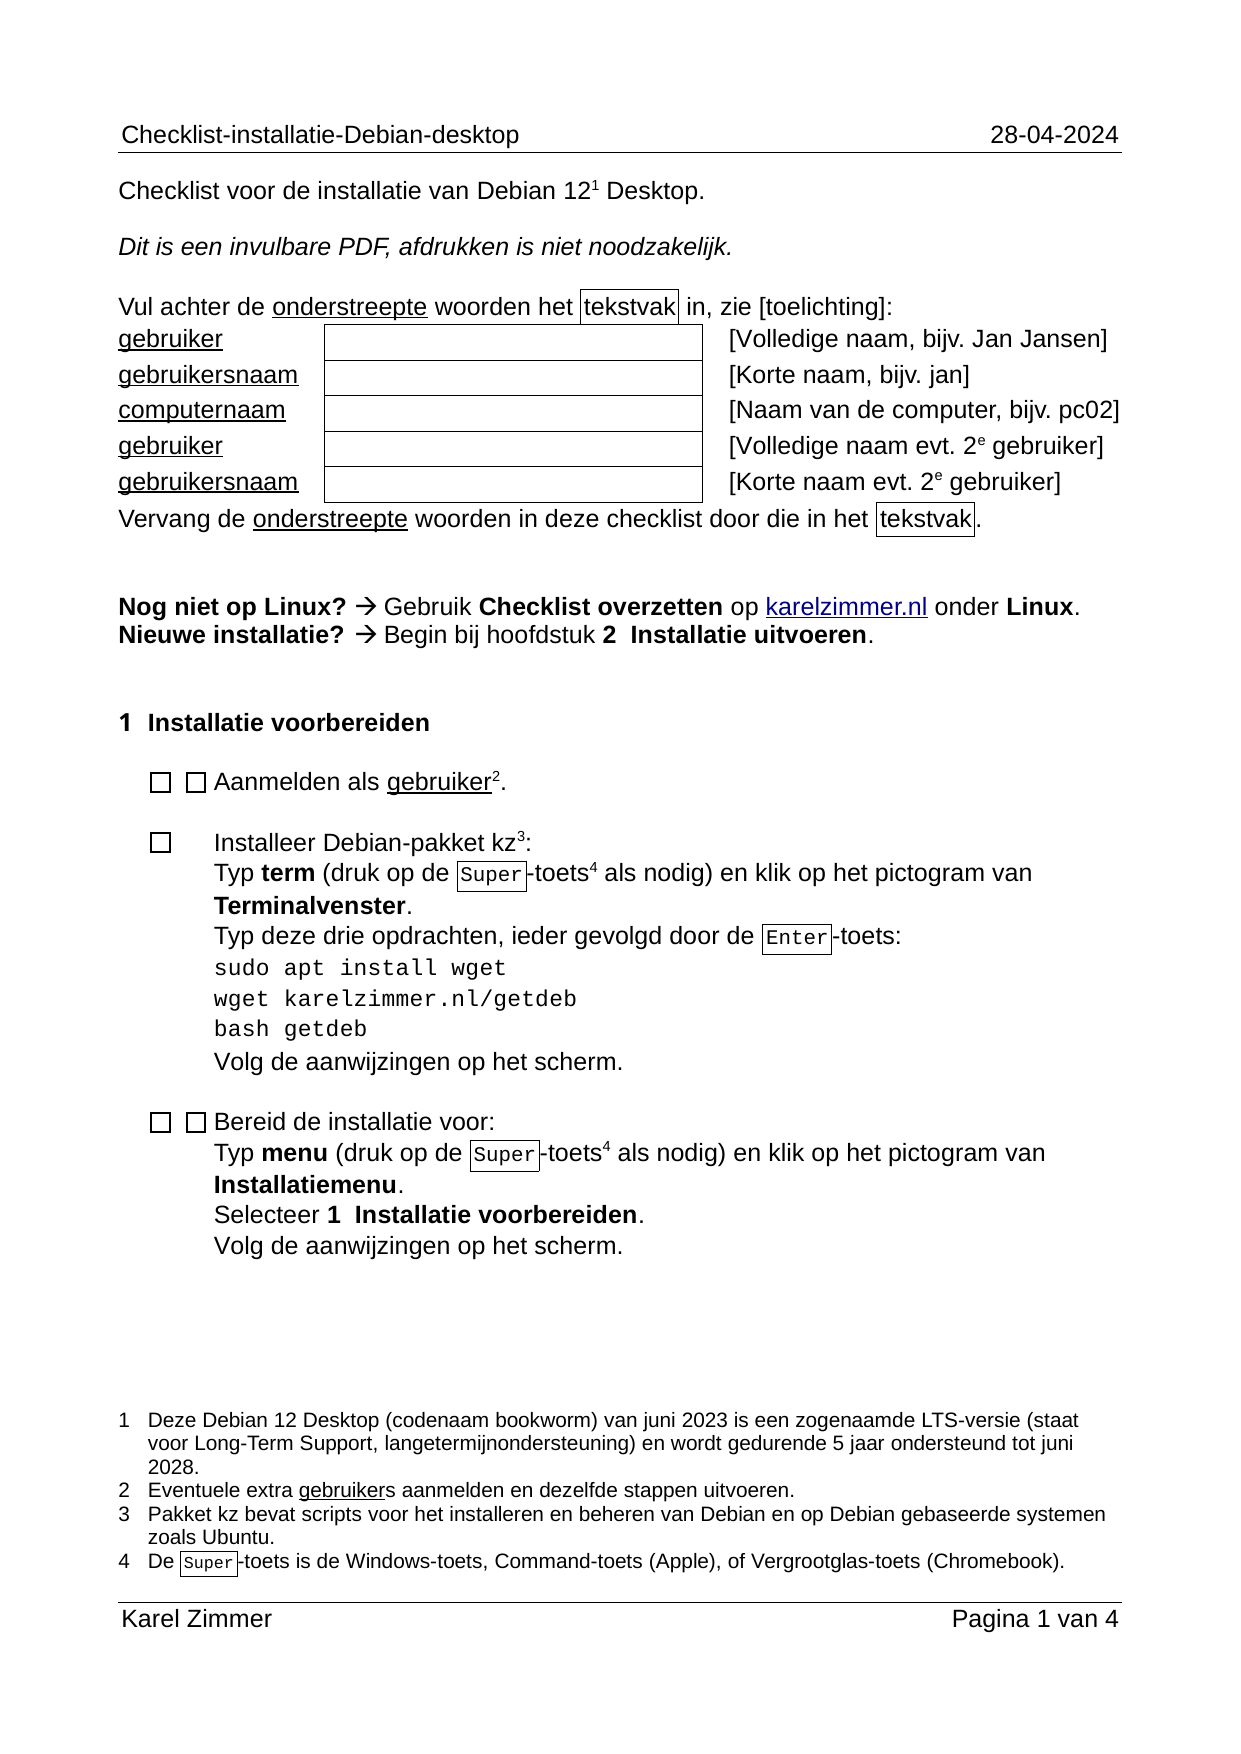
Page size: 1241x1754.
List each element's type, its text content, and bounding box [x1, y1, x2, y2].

table_cell [142, 1200, 177, 1231]
table_cell [118, 828, 142, 858]
table_cell bash getdeb [213, 1016, 1122, 1047]
table_cell [118, 798, 142, 828]
table_cell [118, 1231, 142, 1261]
text tekstvak [581, 290, 678, 324]
text Deze Debian 12 Desktop (codenaam bookworm) van juni 2023 is een zogenaamde LTS-versie (staat voor Long-Term Support, langetermijnondersteuning) en wordt gedurende 5 jaar ondersteund tot juni 2028. [118, 1408, 1122, 1479]
text GEBRUIKER [118, 431, 324, 466]
table_cell [177, 1200, 213, 1231]
table_cell Typ deze drie opdrachten, ieder gevolgd door de Enter-toets: [213, 921, 1122, 956]
table_cell [142, 828, 177, 858]
table_cell [177, 1231, 213, 1261]
table_cell [177, 1107, 213, 1137]
table_cell [142, 1107, 177, 1137]
text Checklist voor de installatie van Debian 12 Desktop. [118, 177, 1122, 205]
table_cell sudo apt install wget [213, 956, 1122, 986]
text tekstvak [877, 503, 974, 536]
table_cell [142, 921, 177, 956]
table_cell [142, 956, 177, 986]
table_cell [118, 956, 142, 986]
table_cell [142, 1047, 177, 1077]
table_cell wget karelzimmer.nl/getdeb [213, 986, 1122, 1016]
text gebruikersnaam [118, 360, 324, 395]
table_cell [118, 921, 142, 956]
table_cell [118, 1047, 142, 1077]
table_cell [142, 858, 177, 921]
table_cell [118, 1107, 142, 1137]
text Dit is een invulbare PDF, afdrukken is niet noodzakelijk. [118, 233, 1122, 261]
table_cell Installeer Debian-pakket kz: [213, 828, 1122, 858]
table_cell [177, 921, 213, 956]
table_cell [118, 1016, 142, 1047]
table_cell Typ menu (druk op de Super-toets4 als nodig) en klik op het pictogram van Installatiemenu. [213, 1138, 1122, 1200]
table_cell [213, 1077, 1122, 1107]
text [Naam van de computer, bijv. pc02] [703, 395, 1122, 431]
table_cell [142, 1016, 177, 1047]
list Installatie voorbereiden [118, 705, 1122, 739]
table_cell [142, 1231, 177, 1261]
table_cell Volg de aanwijzingen op het scherm. [213, 1047, 1122, 1077]
table_cell [177, 858, 213, 921]
table_cell [177, 828, 213, 858]
table_cell [142, 1077, 177, 1107]
text [Korte naam evt. 2e gebruiker] [703, 466, 1122, 502]
table_cell [118, 1077, 142, 1107]
text GEBRUIKERSNaaM [118, 466, 324, 502]
table_cell [118, 986, 142, 1016]
table_cell [177, 1138, 213, 1200]
table_cell [118, 1138, 142, 1200]
table_cell Typ term (druk op de Super-toets als nodig) en klik op het pictogram van Terminalvenster. [213, 858, 1122, 921]
table_cell [177, 986, 213, 1016]
table_header [118, 767, 142, 797]
table_cell [177, 1047, 213, 1077]
text [Korte naam, bijv. jan] [703, 360, 1122, 395]
table_cell [177, 798, 213, 828]
table_cell Volg de aanwijzingen op het scherm. [213, 1231, 1122, 1261]
table_cell [142, 1138, 177, 1200]
text COMPUTERNAAM [118, 395, 324, 431]
text . [975, 502, 1122, 537]
table_header [177, 767, 213, 797]
table_cell [118, 1200, 142, 1231]
text [Volledige naam, bijv. Jan Jansen] [703, 324, 1122, 360]
table_cell [177, 1016, 213, 1047]
table_cell [142, 986, 177, 1016]
table_cell [177, 956, 213, 986]
text Vervang de ONDERSTREEPTE woorden in deze checklist door die in het [118, 502, 876, 537]
table_cell Bereid de installatie voor: [213, 1107, 1122, 1137]
text in, zie [toelichting]: [679, 289, 1122, 324]
text [Volledige naam evt. 2e gebruiker] [703, 431, 1122, 466]
text Nog niet op Linux?  Gebruik Checklist overzetten op karelzimmer.nl onder Linux. [118, 593, 1122, 621]
table_cell [213, 798, 1122, 828]
table_cell Selecteer 1 Installatie voorbereiden. [213, 1200, 1122, 1231]
table_cell [118, 858, 142, 921]
table_cell [142, 798, 177, 828]
table_header [142, 767, 177, 797]
text Nieuwe installatie?  Begin bij hoofdstuk 2 Installatie uitvoeren. [118, 621, 1122, 649]
text GEBRUIKER [118, 324, 324, 360]
text Vul achter de ONDERSTREEPTE woorden het [118, 289, 580, 324]
table_header Aanmelden als gebruiker. [213, 767, 1122, 797]
table_cell [177, 1077, 213, 1107]
